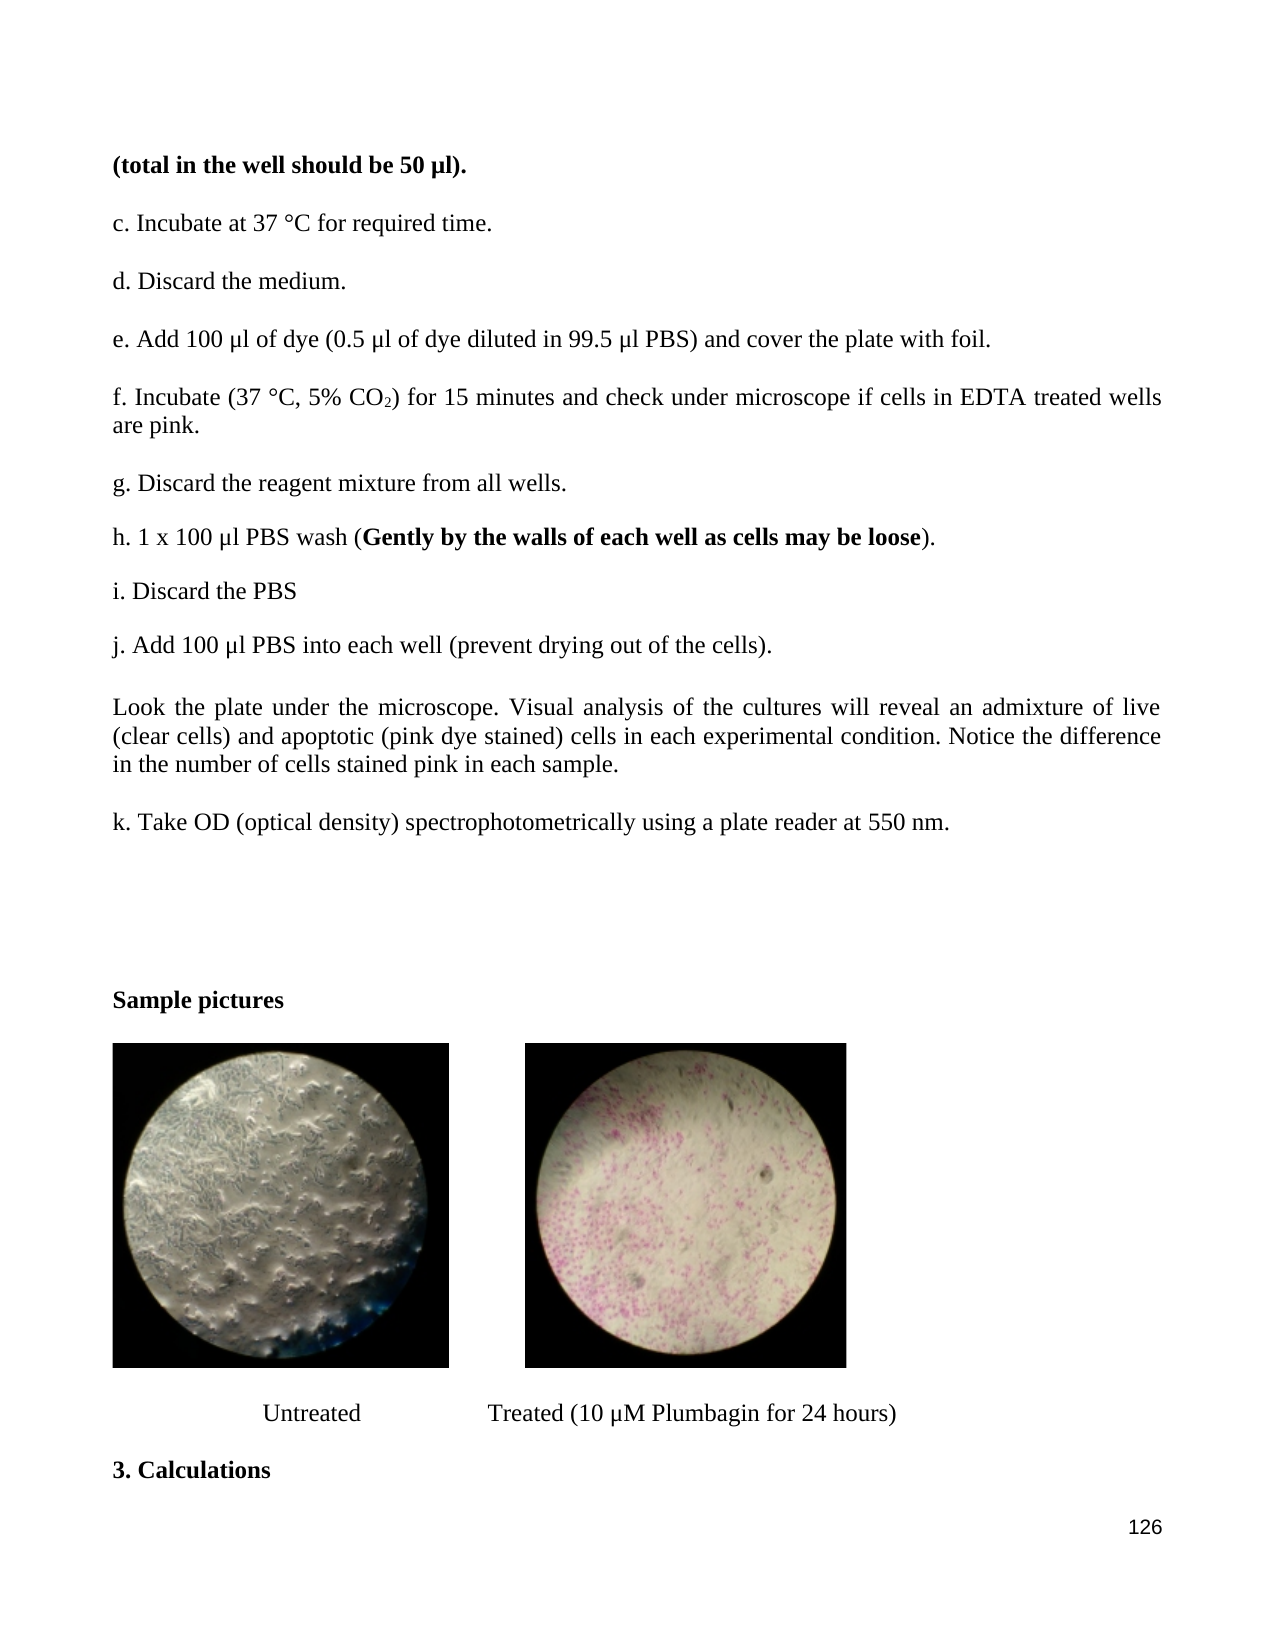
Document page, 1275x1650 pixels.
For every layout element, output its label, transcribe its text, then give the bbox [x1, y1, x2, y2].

text i. Discard the PBS [112, 576, 1162, 605]
text Untreated Treated (10 μM Plumbagin for 24 hours) [187, 1398, 1162, 1426]
text d. Discard the medium. [112, 266, 1162, 294]
text j. Add 100 μl PBS into each well (prevent drying out of the cells). [112, 630, 1162, 659]
text h. 1 x 100 μl PBS wash (Gently by the walls of each well as cells may be loose). [112, 522, 1162, 551]
text f. Incubate (37 °C, 5% CO2) for 15 minutes and check under microscope if cells in EDTA treated wells are pink. [112, 382, 1162, 439]
text Sample pictures [112, 986, 1162, 1014]
text c. Incubate at 37 °C for required time. [112, 208, 1162, 237]
text (total in the well should be 50 μl). [112, 150, 1162, 179]
text k. Take OD (optical density) spectrophotometrically using a plate reader at 550 nm. [112, 807, 1162, 836]
text 3. Calculations [112, 1456, 1162, 1484]
text g. Discard the reagent mixture from all wells. [112, 468, 1162, 497]
text e. Add 100 μl of dye (0.5 μl of dye diluted in 99.5 μl PBS) and cover the plate with foil. [112, 324, 1162, 352]
picture [525, 1043, 847, 1368]
picture [112, 1043, 449, 1368]
text Look the plate under the microscope. Visual analysis of the cultures will reveal an admixture of live (clear cells) and apoptotic (pink dye stained) cells in each experimental condition. Notice the difference in the number of cells stained pink in each sample. [112, 692, 1162, 778]
